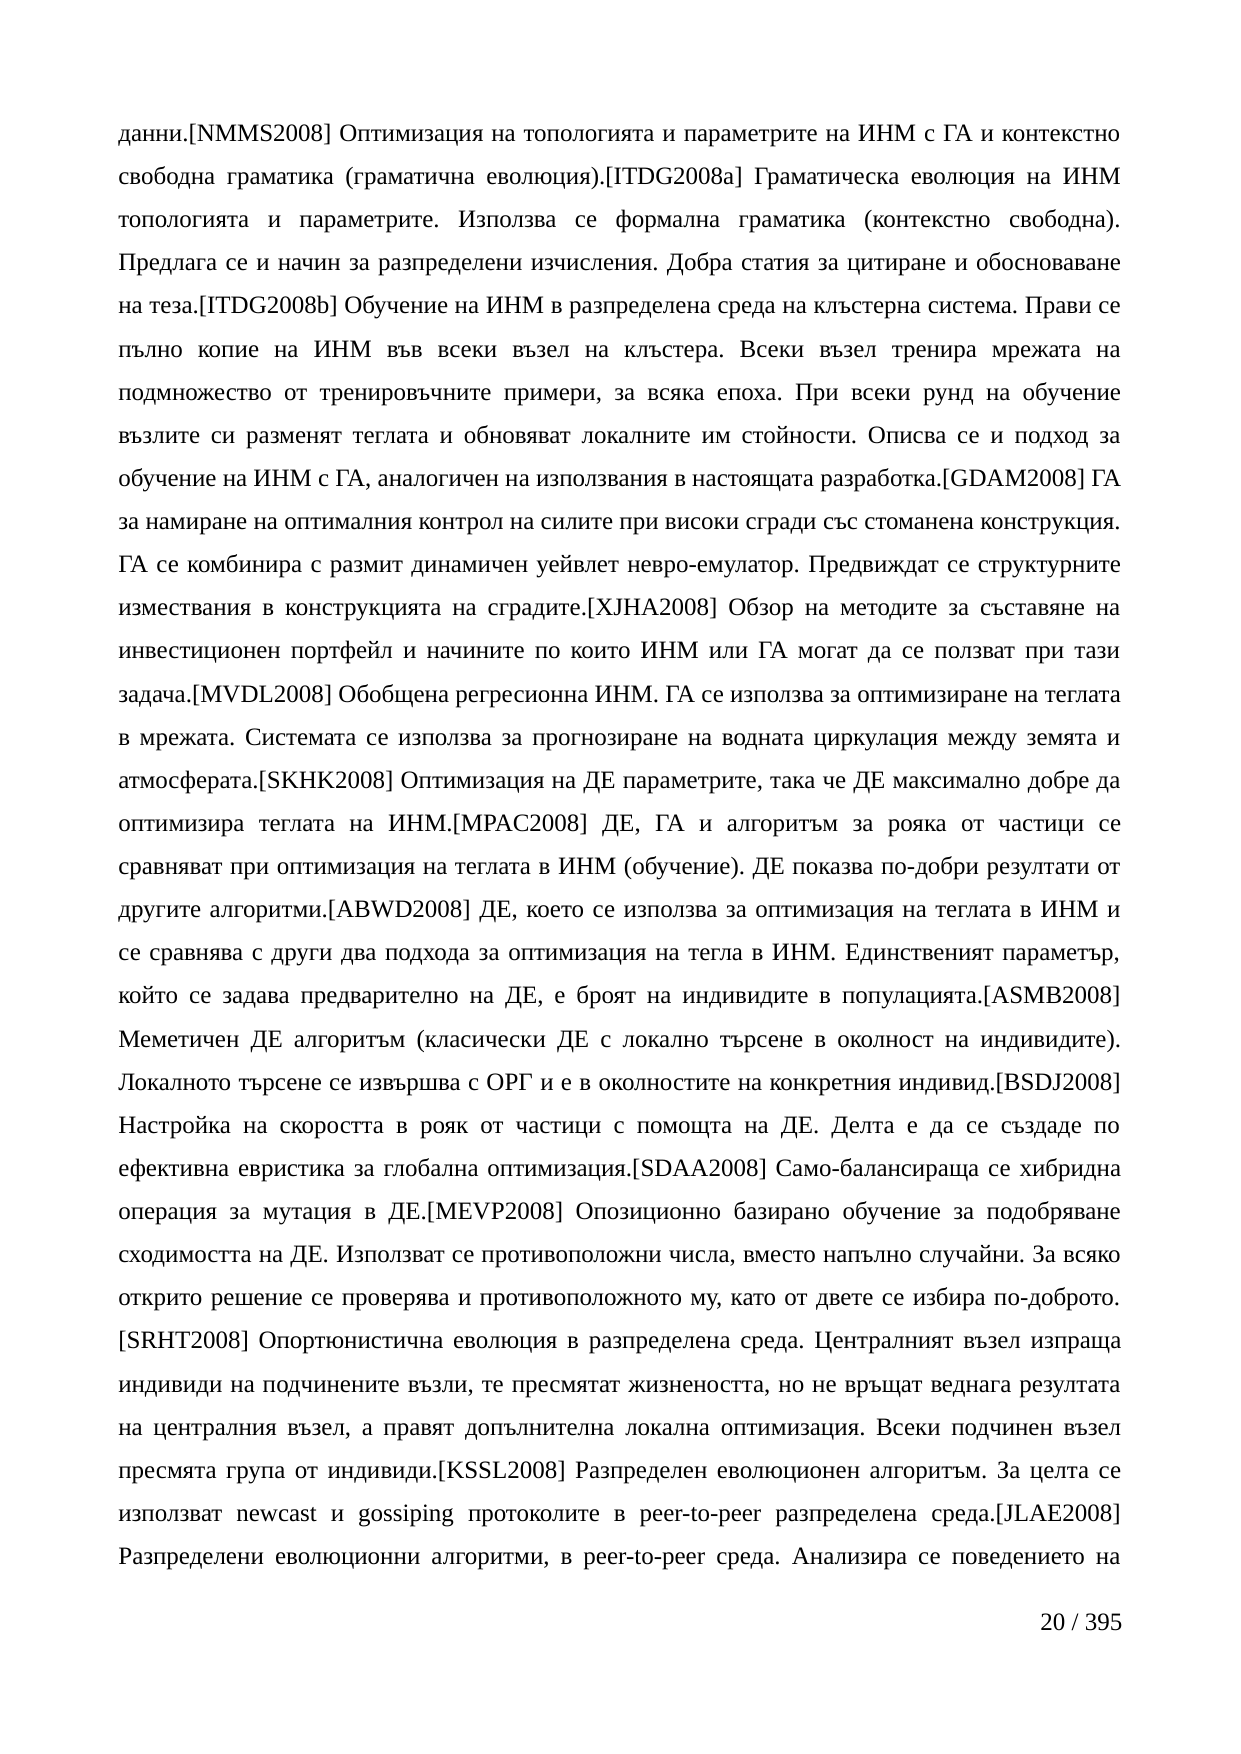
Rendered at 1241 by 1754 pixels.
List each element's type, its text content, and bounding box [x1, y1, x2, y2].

text данни.[NMMS2008] Оптимизация на топологията и параметрите на ИНМ с ГА и контекстно свободна граматика (граматична еволюция).[ITDG2008a] Граматическа еволюция на ИНМ топологията и параметрите. Използва се формална граматика (контекстно свободна). Предлага се и начин за разпределени изчисления. Добра статия за цитиране и обосноваване на теза.[ITDG2008b] Обучение на ИНМ в разпределена среда на клъстерна система. Прави се пълно копие на ИНМ във всеки възел на клъстера. Всеки възел тренира мрежата на подмножество от тренировъчните примери, за всяка епоха. При всеки рунд на обучение възлите си разменят теглата и обновяват локалните им стойности. Описва се и подход за обучение на ИНМ с ГА, аналогичен на използвания в настоящата разработка.[GDAM2008] ГА за намиране на оптималния контрол на силите при високи сгради със стоманена конструкция. ГА се комбинира с размит динамичен уейвлет невро-емулатор. Предвиждат се структурните измествания в конструкцията на сградите.[XJHA2008] Обзор на методите за съставяне на инвестиционен портфейл и начините по които ИНМ или ГА могат да се ползват при тази задача.[MVDL2008] Обобщена регресионна ИНМ. ГА се използва за оптимизиране на теглата в мрежата. Системата се използва за прогнозиране на водната циркулация между земята и атмосферата.[SKHK2008] Оптимизация на ДЕ параметрите, така че ДЕ максимално добре да оптимизира теглата на ИНМ.[MPAC2008] ДЕ, ГА и алгоритъм за рояка от частици се сравняват при оптимизация на теглата в ИНМ (обучение). ДЕ показва по-добри резултати от другите алгоритми.[ABWD2008] ДЕ, което се използва за оптимизация на теглата в ИНМ и се сравнява с други два подхода за оптимизация на тегла в ИНМ. Единственият параметър, който се задава предварително на ДЕ, е броят на индивидите в популацията.[ASMB2008] Меметичен ДЕ алгоритъм (класически ДЕ с локално търсене в околност на индивидите). Локалното търсене се извършва с ОРГ и е в околностите на конкретния индивид.[BSDJ2008] Настройка на скоростта в рояк от частици с помощта на ДЕ. Делта е да се създаде по ефективна евристика за глобална оптимизация.[SDAA2008] Само-балансираща се хибридна операция за мутация в ДЕ.[MEVP2008] Опозиционно базирано обучение за подобряване сходимостта на ДЕ. Използват се противоположни числа, вместо напълно случайни. За всяко открито решение се проверява и противоположното му, като от двете се избира по-доброто.[SRHT2008] Опортюнистична еволюция в разпределена среда. Централният възел изпраща индивиди на подчинените възли, те пресмятат жизнеността, но не връщат веднага резултата на централния възел, а правят допълнителна локална оптимизация. Всеки подчинен възел пресмята група от индивиди.[KSSL2008] Разпределен еволюционен алгоритъм. За целта се използват newcast и gossiping протоколите в peer-to-peer разпределена среда.[JLAE2008] Разпределени еволюционни алгоритми, в peer-to-peer среда. Анализира се поведението на [118, 118, 1122, 1570]
